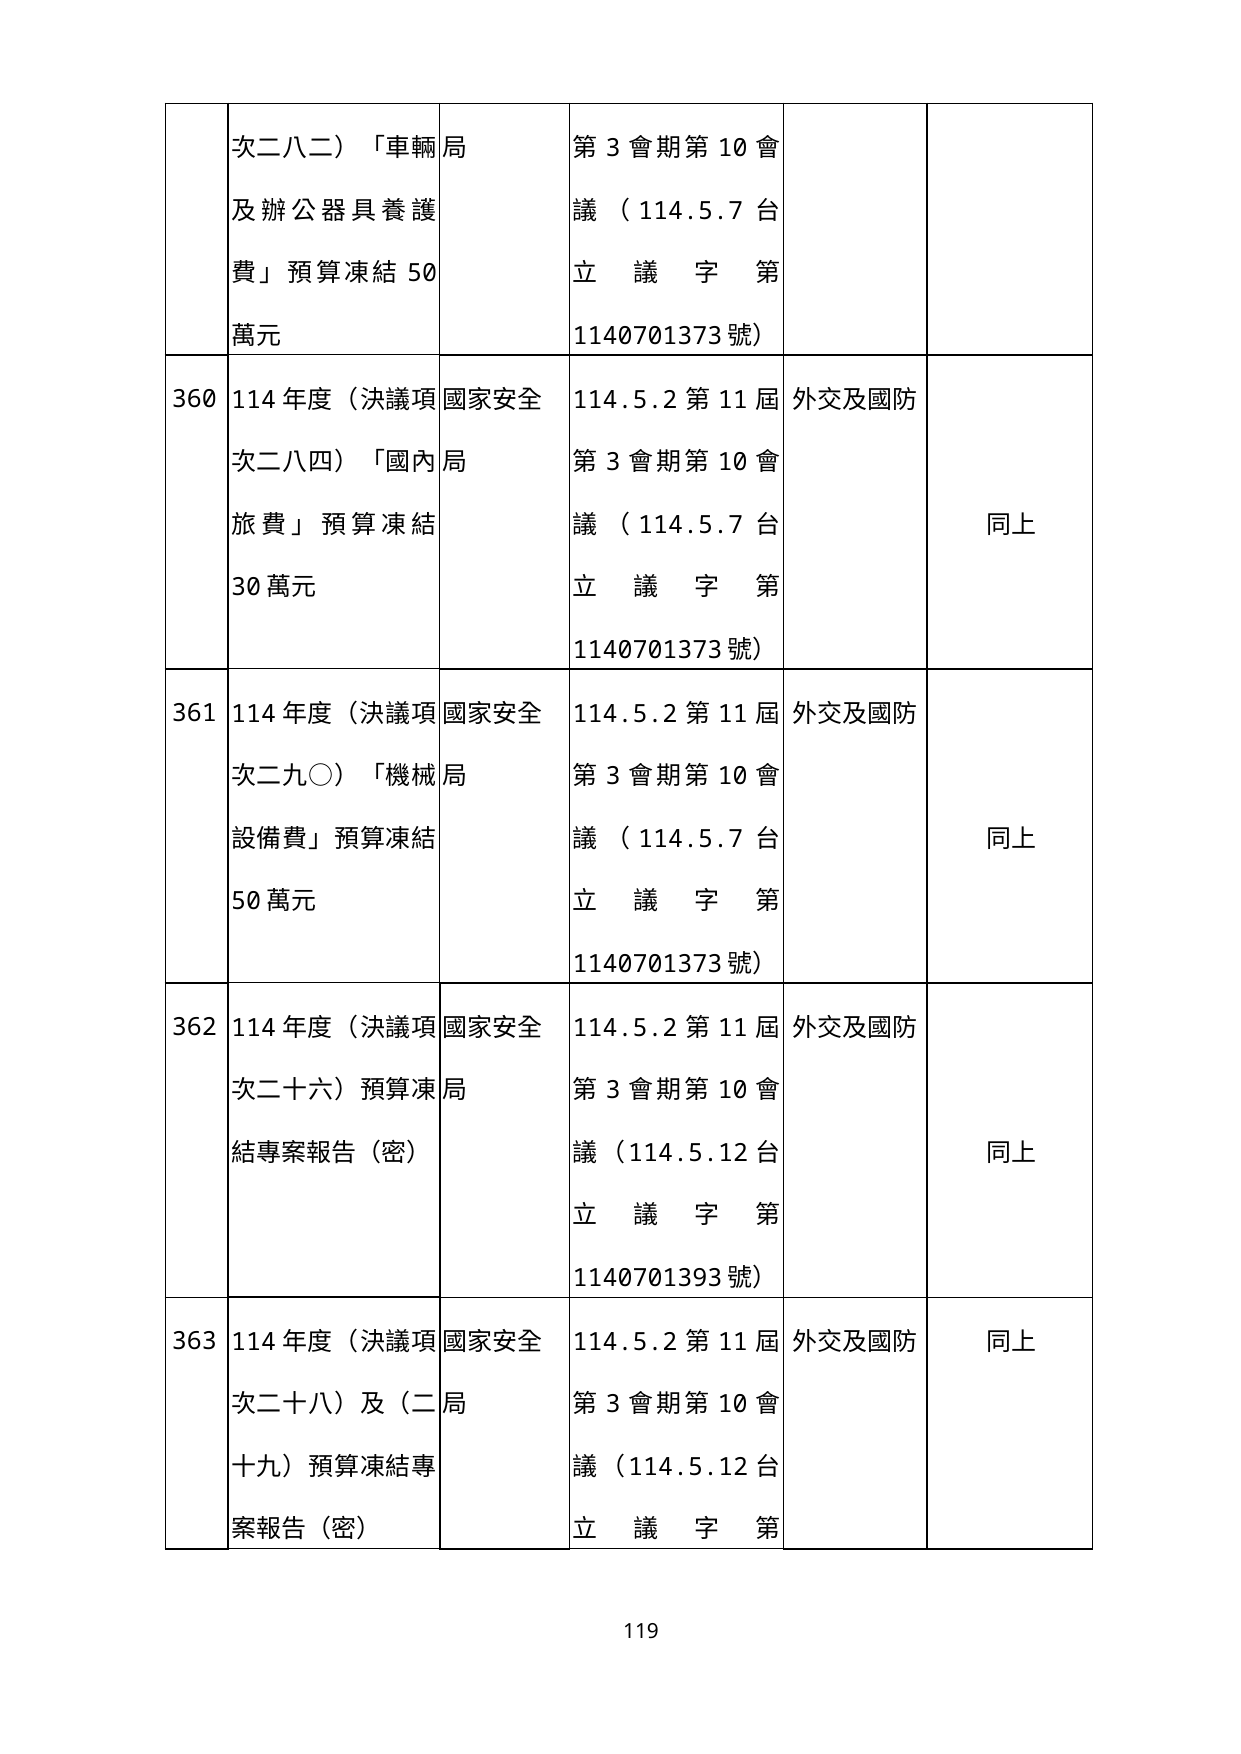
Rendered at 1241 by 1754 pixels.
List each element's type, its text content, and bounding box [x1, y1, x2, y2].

table_cell 外交及國防 [784, 670, 926, 982]
table_cell [166, 356, 227, 668]
table_cell 114年度（決議項次二八四）「國內旅費」預算凍結30萬元 [229, 355, 439, 668]
table_cell 114.5.2第11屆第3會期第10會議（114.5.12台立議字第 [570, 1298, 783, 1548]
table_cell [166, 984, 227, 1296]
table_cell [166, 670, 227, 982]
table_cell 114.5.2第11屆第3會期第10會議（114.5.12台立議字第1140701393號） [570, 984, 783, 1296]
table_cell [784, 104, 926, 354]
table_cell [928, 104, 1092, 354]
table_cell 第3會期第10會議（114.5.7台立議字第1140701373號） [570, 104, 783, 354]
table_cell 外交及國防 [784, 1298, 926, 1548]
table_cell 次二八二）「車輛及辦公器具養護費」預算凍結50萬元 [229, 104, 439, 354]
table_cell 同上 [928, 984, 1092, 1296]
table_cell 同上 [928, 1298, 1092, 1548]
table_cell 國家安全局 [441, 984, 569, 1296]
table_cell 114年度（決議項次二十六）預算凍結專案報告（密） [229, 983, 439, 1296]
table_cell 114年度（決議項次二九○）「機械設備費」預算凍結50萬元 [229, 669, 439, 982]
table_cell 國家安全局 [440, 356, 569, 668]
table_cell 國家安全局 [441, 1298, 569, 1548]
table_cell [166, 1298, 227, 1548]
table_cell 外交及國防 [784, 356, 926, 668]
table_cell 114.5.2第11屆第3會期第10會議（114.5.7台立議字第1140701373號） [570, 356, 783, 668]
table_cell 局 [440, 104, 569, 354]
table_cell 同上 [928, 356, 1092, 668]
table_cell 114.5.2第11屆第3會期第10會議（114.5.7台立議字第1140701373號） [570, 670, 783, 982]
table_cell 國家安全局 [440, 670, 569, 982]
table_cell [166, 104, 227, 354]
table_cell 外交及國防 [784, 984, 926, 1296]
table_cell 114年度（決議項次二十八）及（二十九）預算凍結專案報告（密） [229, 1298, 439, 1548]
table_cell 同上 [928, 670, 1092, 982]
